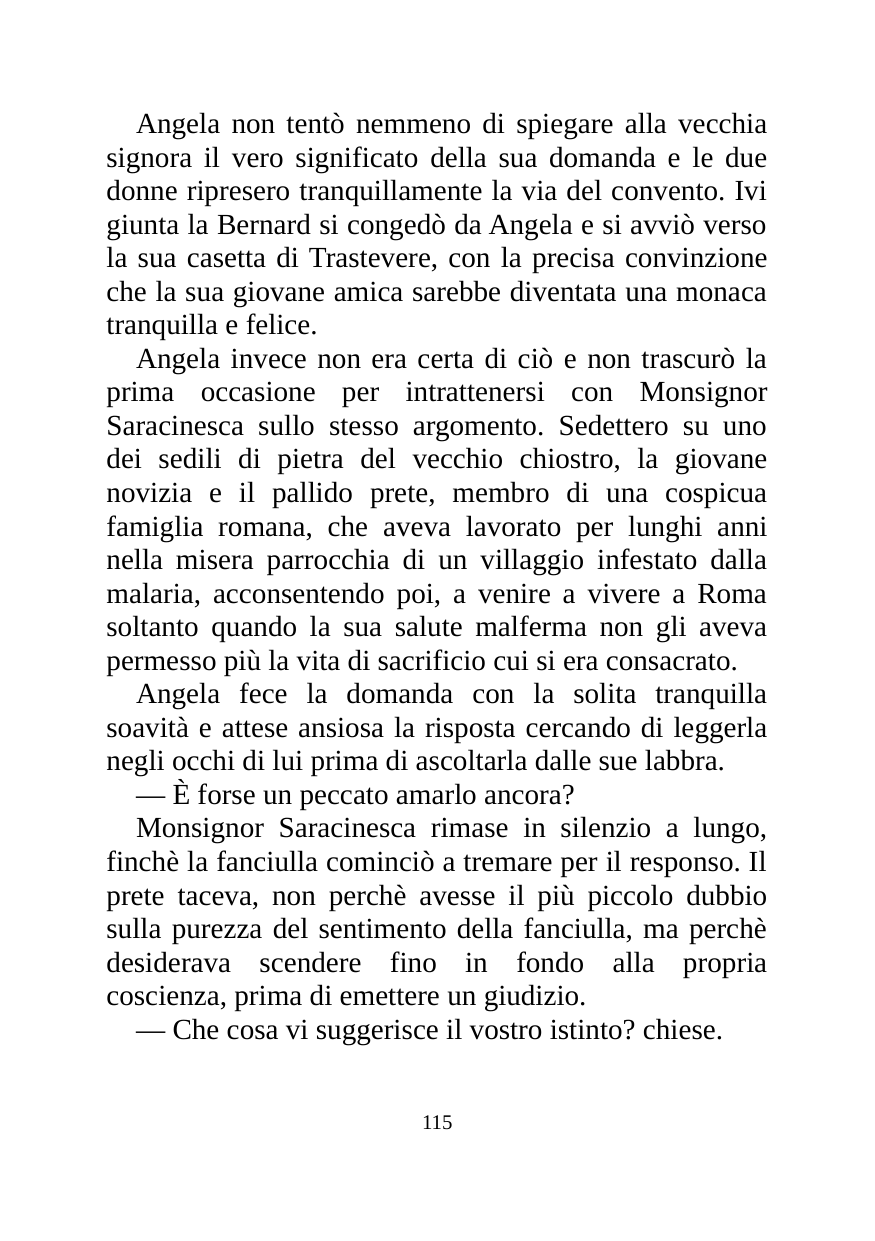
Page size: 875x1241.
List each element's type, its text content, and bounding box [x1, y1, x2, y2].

text — È forse un peccato amarlo ancora? [106, 777, 768, 811]
text — Che cosa vi suggerisce il vostro istinto? chiese. [106, 1012, 768, 1045]
text Angela non tentò nemmeno di spiegare alla vecchia signora il vero significato della sua domanda e le due donne ripresero tranquillamente la via del convento. Ivi giunta la Bernard si congedò da Angela e si avviò verso la sua casetta di Trastevere, con la precisa convinzione che la sua giovane amica sarebbe diventata una monaca tranquilla e felice. [106, 106, 768, 341]
text Monsignor Saracinesca rimase in silenzio a lungo, finchè la fanciulla cominciò a tremare per il responso. Il prete taceva, non perchè avesse il più piccolo dubbio sulla purezza del sentimento della fanciulla, ma perchè desiderava scendere fino in fondo alla propria coscienza, prima di emettere un giudizio. [106, 811, 768, 1012]
text Angela fece la domanda con la solita tranquilla soavità e attese ansiosa la risposta cercando di leggerla negli occhi di lui prima di ascoltarla dalle sue labbra. [106, 676, 768, 777]
text Angela invece non era certa di ciò e non trascurò la prima occasione per intrattenersi con Monsignor Saracinesca sullo stesso argomento. Sedettero su uno dei sedili di pietra del vecchio chiostro, la giovane novizia e il pallido prete, membro di una cospicua famiglia romana, che aveva lavorato per lunghi anni nella misera parrocchia di un villaggio infestato dalla malaria, acconsentendo poi, a venire a vivere a Roma soltanto quando la sua salute malferma non gli aveva permesso più la vita di sacrificio cui si era consacrato. [106, 341, 768, 676]
